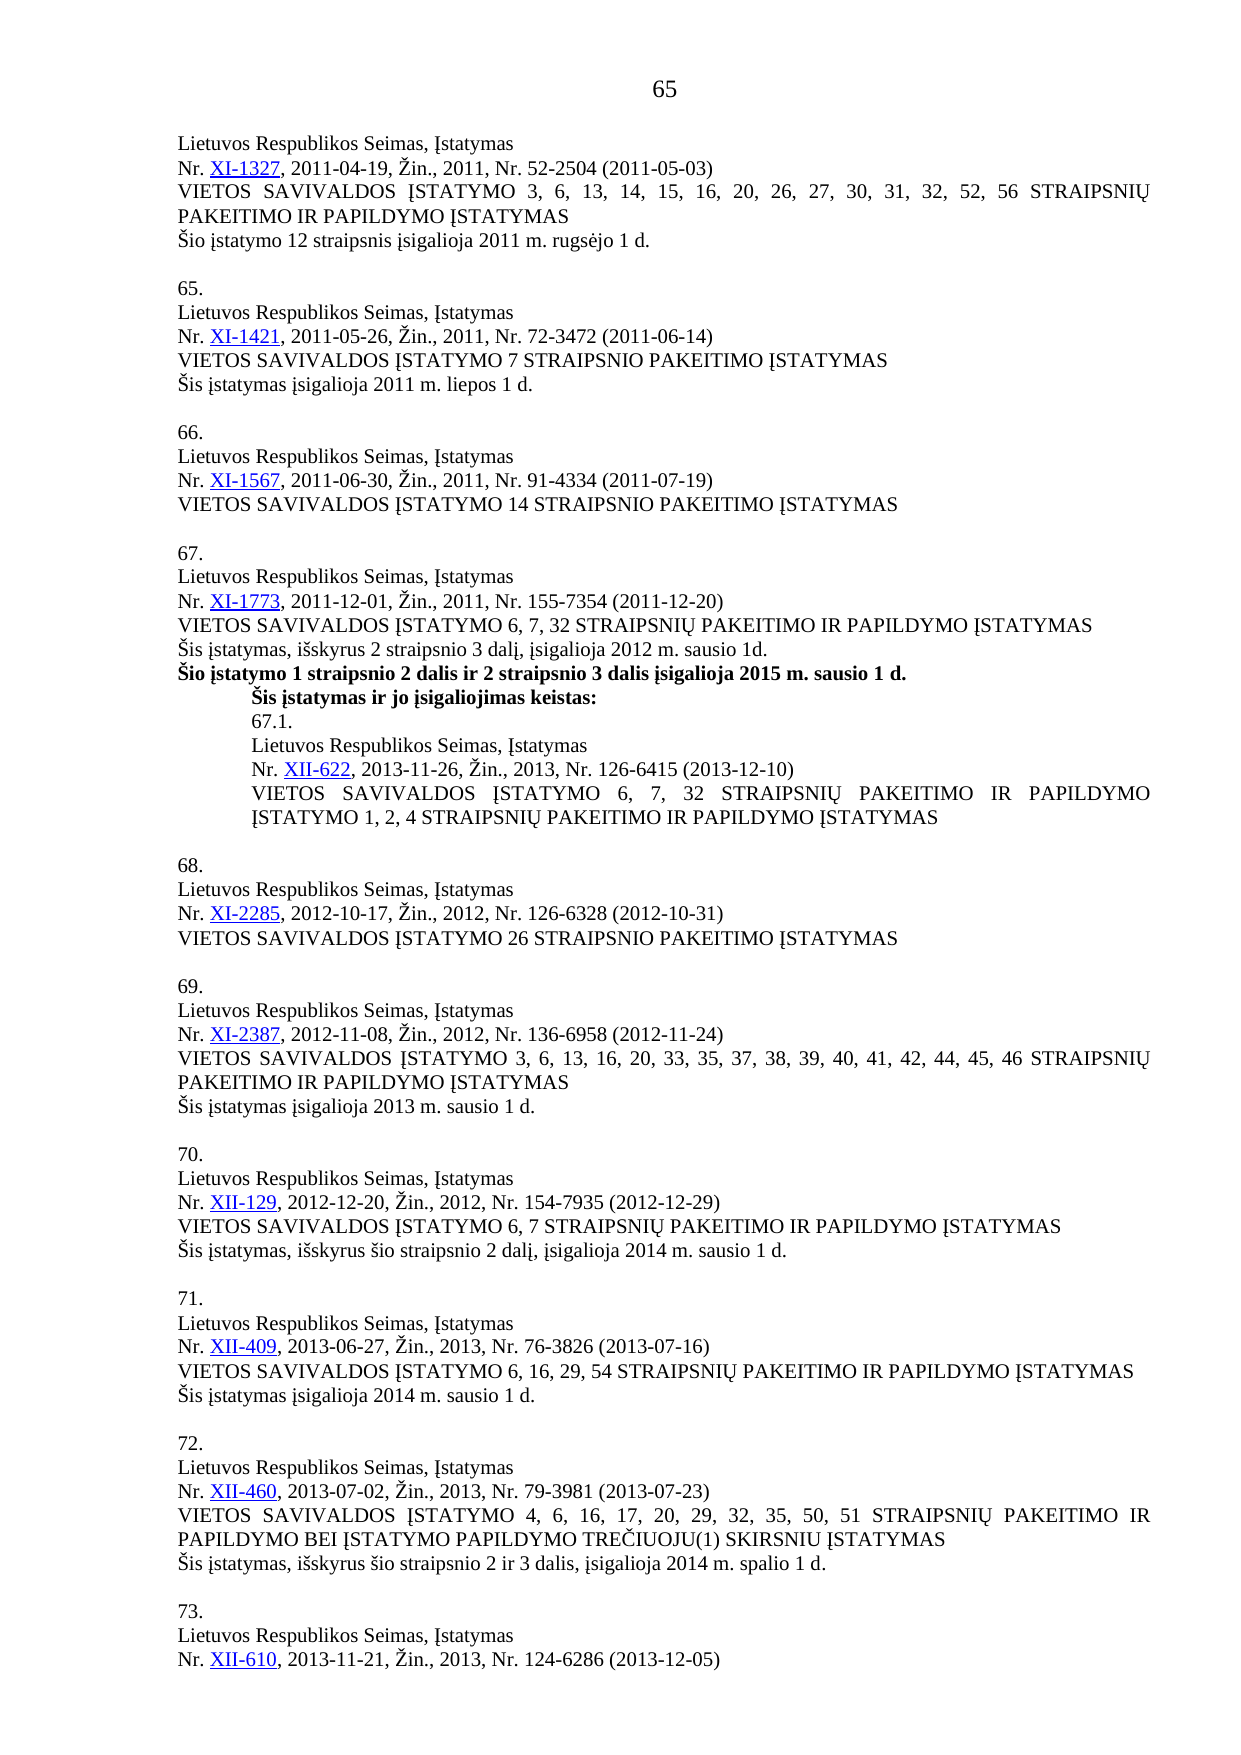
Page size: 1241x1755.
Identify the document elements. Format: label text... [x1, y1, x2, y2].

text Nr. XII-460, 2013-07-02, Žin., 2013, Nr. 79-3981 (2013-07-23) [177, 1479, 1152, 1503]
text 67. [177, 540, 1152, 564]
text VIETOS SAVIVALDOS ĮSTATYMO 4, 6, 16, 17, 20, 29, 32, 35, 50, 51 STRAIPSNIŲ PAKEITIMO IR PAPILDYMO BEI ĮSTATYMO PAPILDYMO TREČIUOJU(1) SKIRSNIU ĮSTATYMAS [177, 1503, 1152, 1551]
text Nr. XII-610, 2013-11-21, Žin., 2013, Nr. 124-6286 (2013-12-05) [177, 1647, 1152, 1671]
text Nr. XI-2387, 2012-11-08, Žin., 2012, Nr. 136-6958 (2012-11-24) [177, 1022, 1152, 1046]
text 73. [177, 1599, 1152, 1623]
text VIETOS SAVIVALDOS ĮSTATYMO 3, 6, 13, 14, 15, 16, 20, 26, 27, 30, 31, 32, 52, 56 STRAIPSNIŲ PAKEITIMO IR PAPILDYMO ĮSTATYMAS [177, 179, 1152, 228]
text Šis įstatymas įsigalioja 2013 m. sausio 1 d. [177, 1094, 1152, 1118]
text Šis įstatymas, išskyrus 2 straipsnio 3 dalį, įsigalioja 2012 m. sausio 1d. [177, 637, 1152, 661]
text 68. [177, 853, 1152, 877]
text Lietuvos Respublikos Seimas, Įstatymas [177, 877, 1152, 901]
text Lietuvos Respublikos Seimas, Įstatymas [177, 444, 1152, 468]
text Lietuvos Respublikos Seimas, Įstatymas [177, 998, 1152, 1022]
text 70. [177, 1142, 1152, 1166]
text 65. [177, 276, 1152, 300]
text VIETOS SAVIVALDOS ĮSTATYMO 26 STRAIPSNIO PAKEITIMO ĮSTATYMAS [177, 925, 1152, 949]
text VIETOS SAVIVALDOS ĮSTATYMO 6, 7, 32 STRAIPSNIŲ PAKEITIMO IR PAPILDYMO ĮSTATYMAS [177, 613, 1152, 637]
text Šis įstatymas įsigalioja 2014 m. sausio 1 d. [177, 1383, 1152, 1407]
text VIETOS SAVIVALDOS ĮSTATYMO 3, 6, 13, 16, 20, 33, 35, 37, 38, 39, 40, 41, 42, 44, 45, 46 STRAIPSNIŲ PAKEITIMO IR PAPILDYMO ĮSTATYMAS [177, 1046, 1152, 1094]
text Šis įstatymas įsigalioja 2011 m. liepos 1 d. [177, 372, 1152, 396]
text Nr. XI-1773, 2011-12-01, Žin., 2011, Nr. 155-7354 (2011-12-20) [177, 588, 1152, 613]
text Lietuvos Respublikos Seimas, Įstatymas [177, 1623, 1152, 1647]
text Nr. XII-129, 2012-12-20, Žin., 2012, Nr. 154-7935 (2012-12-29) [177, 1190, 1152, 1214]
text Šis įstatymas ir jo įsigaliojimas keistas: [177, 685, 1152, 709]
text Lietuvos Respublikos Seimas, Įstatymas [177, 733, 1152, 757]
text Nr. XII-622, 2013-11-26, Žin., 2013, Nr. 126-6415 (2013-12-10) [177, 757, 1152, 781]
text Šio įstatymo 12 straipsnis įsigalioja 2011 m. rugsėjo 1 d. [177, 228, 1152, 252]
text VIETOS SAVIVALDOS ĮSTATYMO 14 STRAIPSNIO PAKEITIMO ĮSTATYMAS [177, 492, 1152, 516]
text Lietuvos Respublikos Seimas, Įstatymas [177, 1310, 1152, 1334]
text 72. [177, 1431, 1152, 1455]
text Šis įstatymas, išskyrus šio straipsnio 2 ir 3 dalis, įsigalioja 2014 m. spalio 1 d. [177, 1551, 1152, 1575]
text VIETOS SAVIVALDOS ĮSTATYMO 6, 7 STRAIPSNIŲ PAKEITIMO IR PAPILDYMO ĮSTATYMAS [177, 1214, 1152, 1238]
text 69. [177, 973, 1152, 998]
text VIETOS SAVIVALDOS ĮSTATYMO 6, 16, 29, 54 STRAIPSNIŲ PAKEITIMO IR PAPILDYMO ĮSTATYMAS [177, 1358, 1152, 1383]
text VIETOS SAVIVALDOS ĮSTATYMO 7 STRAIPSNIO PAKEITIMO ĮSTATYMAS [177, 348, 1152, 372]
text Šis įstatymas, išskyrus šio straipsnio 2 dalį, įsigalioja 2014 m. sausio 1 d. [177, 1238, 1152, 1262]
text Nr. XI-1421, 2011-05-26, Žin., 2011, Nr. 72-3472 (2011-06-14) [177, 324, 1152, 348]
text Šio įstatymo 1 straipsnio 2 dalis ir 2 straipsnio 3 dalis įsigalioja 2015 m. sausio 1 d. [177, 661, 1152, 685]
text VIETOS SAVIVALDOS ĮSTATYMO 6, 7, 32 STRAIPSNIŲ PAKEITIMO IR PAPILDYMO ĮSTATYMO 1, 2, 4 STRAIPSNIŲ PAKEITIMO IR PAPILDYMO ĮSTATYMAS [251, 781, 1152, 829]
text 71. [177, 1286, 1152, 1310]
text Lietuvos Respublikos Seimas, Įstatymas [177, 1455, 1152, 1479]
text Nr. XI-1327, 2011-04-19, Žin., 2011, Nr. 52-2504 (2011-05-03) [177, 155, 1152, 179]
text 66. [177, 420, 1152, 444]
text Lietuvos Respublikos Seimas, Įstatymas [177, 131, 1152, 155]
text Nr. XI-2285, 2012-10-17, Žin., 2012, Nr. 126-6328 (2012-10-31) [177, 901, 1152, 925]
text 67.1. [177, 709, 1152, 733]
text Lietuvos Respublikos Seimas, Įstatymas [177, 564, 1152, 588]
text Nr. XI-1567, 2011-06-30, Žin., 2011, Nr. 91-4334 (2011-07-19) [177, 468, 1152, 492]
text Lietuvos Respublikos Seimas, Įstatymas [177, 300, 1152, 324]
text Lietuvos Respublikos Seimas, Įstatymas [177, 1166, 1152, 1190]
text Nr. XII-409, 2013-06-27, Žin., 2013, Nr. 76-3826 (2013-07-16) [177, 1334, 1152, 1358]
